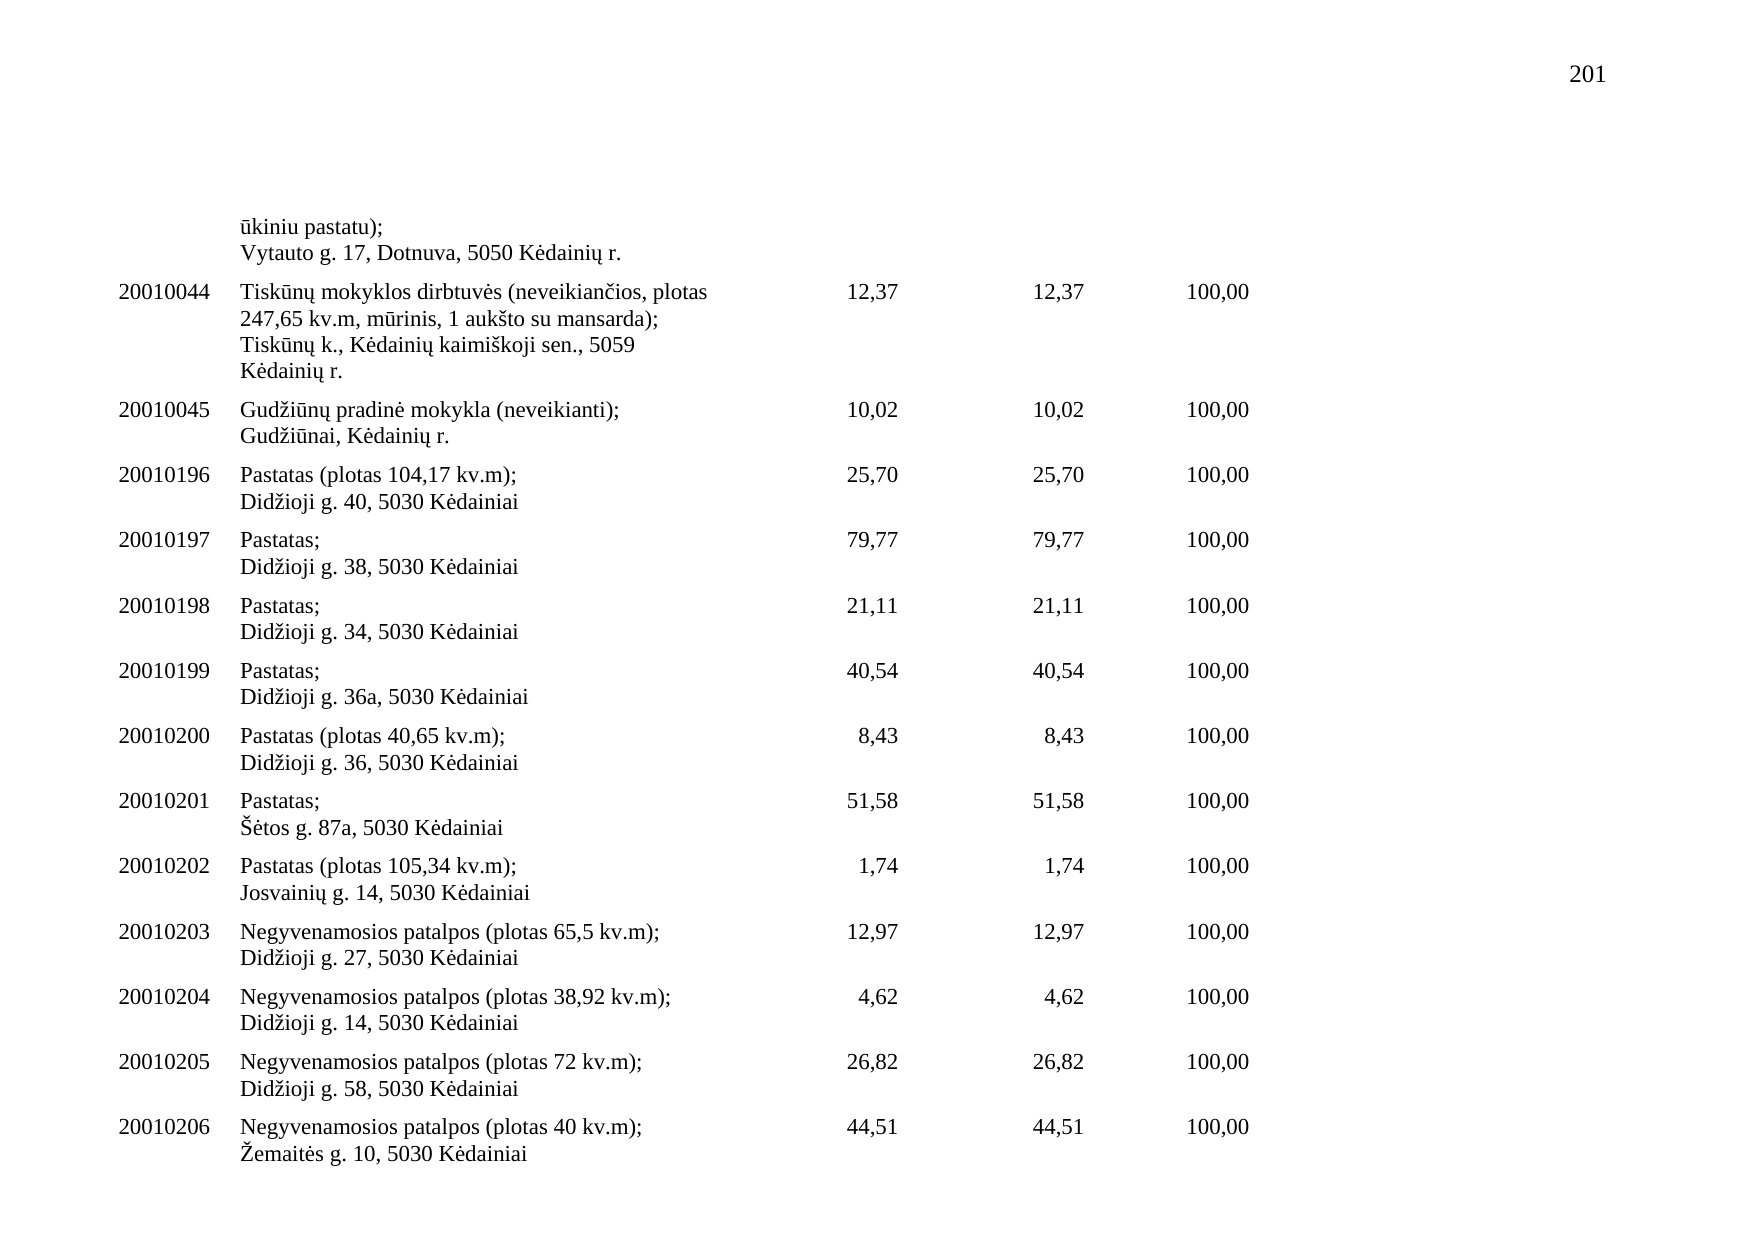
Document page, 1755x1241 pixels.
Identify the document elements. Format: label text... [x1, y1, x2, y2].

table_cell 20010200 [100, 716, 229, 781]
table_cell Pastatas; Didžioji g. 38, 5030 Kėdainiai [229, 520, 725, 586]
table_cell Pastatas; Šėtos g. 87a, 5030 Kėdainiai [229, 781, 725, 846]
table_cell 12,97 [725, 912, 915, 977]
table_cell 20010199 [100, 651, 229, 716]
table_cell Negyvenamosios patalpos (plotas 72 kv.m); Didžioji g. 58, 5030 Kėdainiai [229, 1042, 725, 1107]
table_cell [1266, 716, 1472, 781]
table_cell 20010206 [100, 1107, 229, 1172]
table_cell 20010204 [100, 977, 229, 1042]
table_cell 20010045 [100, 390, 229, 455]
table_cell 20010201 [100, 781, 229, 846]
table_cell [1266, 977, 1472, 1042]
table_cell ūkiniu pastatu); Vytauto g. 17, Dotnuva, 5050 Kėdainių r. [229, 207, 725, 272]
table_cell 8,43 [915, 716, 1101, 781]
table_cell 100,00 [1101, 390, 1266, 455]
table_cell [1472, 912, 1636, 977]
table_cell [1266, 912, 1472, 977]
table_cell 100,00 [1101, 846, 1266, 912]
table_cell 4,62 [725, 977, 915, 1042]
table_cell [1472, 272, 1636, 390]
table_cell 40,54 [725, 651, 915, 716]
table_cell [1266, 272, 1472, 390]
table_cell 20010197 [100, 520, 229, 586]
table_cell 20010198 [100, 586, 229, 651]
table_cell 100,00 [1101, 1107, 1266, 1172]
table_cell 25,70 [725, 455, 915, 520]
table_cell 79,77 [725, 520, 915, 586]
table_cell 100,00 [1101, 1042, 1266, 1107]
table_cell Pastatas (plotas 40,65 kv.m); Didžioji g. 36, 5030 Kėdainiai [229, 716, 725, 781]
table_cell [915, 207, 1101, 272]
table_cell [1472, 1042, 1636, 1107]
table_cell Negyvenamosios patalpos (plotas 38,92 kv.m); Didžioji g. 14, 5030 Kėdainiai [229, 977, 725, 1042]
table_cell 1,74 [725, 846, 915, 912]
table_cell [1266, 781, 1472, 846]
table_cell [1266, 1042, 1472, 1107]
table_cell [1266, 651, 1472, 716]
table_cell 4,62 [915, 977, 1101, 1042]
table_cell [1101, 207, 1266, 272]
table_cell 100,00 [1101, 455, 1266, 520]
table_cell 44,51 [915, 1107, 1101, 1172]
table_cell 100,00 [1101, 912, 1266, 977]
table_cell 26,82 [725, 1042, 915, 1107]
table_cell 25,70 [915, 455, 1101, 520]
table_cell 21,11 [725, 586, 915, 651]
table_cell [1472, 977, 1636, 1042]
table_cell 20010044 [100, 272, 229, 390]
table_cell 26,82 [915, 1042, 1101, 1107]
table_cell [1472, 390, 1636, 455]
table_cell [1472, 455, 1636, 520]
table_cell Negyvenamosios patalpos (plotas 65,5 kv.m); Didžioji g. 27, 5030 Kėdainiai [229, 912, 725, 977]
table_cell 21,11 [915, 586, 1101, 651]
table_cell 100,00 [1101, 977, 1266, 1042]
table_cell Pastatas; Didžioji g. 36a, 5030 Kėdainiai [229, 651, 725, 716]
table_cell 51,58 [725, 781, 915, 846]
table_cell 40,54 [915, 651, 1101, 716]
table_cell [1266, 390, 1472, 455]
table_cell 8,43 [725, 716, 915, 781]
table_cell Gudžiūnų pradinė mokykla (neveikianti); Gudžiūnai, Kėdainių r. [229, 390, 725, 455]
table_cell 12,37 [915, 272, 1101, 390]
table_cell Tiskūnų mokyklos dirbtuvės (neveikiančios, plotas 247,65 kv.m, mūrinis, 1 aukšto su mansarda); Tiskūnų k., Kėdainių kaimiškoji sen., 5059 Kėdainių r. [229, 272, 725, 390]
table_cell [1472, 716, 1636, 781]
table_cell [1266, 455, 1472, 520]
table_cell 100,00 [1101, 586, 1266, 651]
table_cell Pastatas; Didžioji g. 34, 5030 Kėdainiai [229, 586, 725, 651]
table_cell [1472, 846, 1636, 912]
table_cell 10,02 [725, 390, 915, 455]
table_cell 10,02 [915, 390, 1101, 455]
table_cell 100,00 [1101, 520, 1266, 586]
table_cell [1472, 586, 1636, 651]
table_cell 100,00 [1101, 272, 1266, 390]
table_cell [1266, 1107, 1472, 1172]
table_cell 1,74 [915, 846, 1101, 912]
table_cell Pastatas (plotas 104,17 kv.m); Didžioji g. 40, 5030 Kėdainiai [229, 455, 725, 520]
table_cell 20010202 [100, 846, 229, 912]
table_cell 20010203 [100, 912, 229, 977]
table_cell Pastatas (plotas 105,34 kv.m); Josvainių g. 14, 5030 Kėdainiai [229, 846, 725, 912]
table_cell 100,00 [1101, 781, 1266, 846]
table_cell 51,58 [915, 781, 1101, 846]
table_cell [1472, 207, 1636, 272]
table_cell 100,00 [1101, 716, 1266, 781]
table_cell [1266, 846, 1472, 912]
table_cell 100,00 [1101, 651, 1266, 716]
table_cell [1266, 520, 1472, 586]
table_cell [1266, 586, 1472, 651]
table_cell [100, 207, 229, 272]
table_cell 20010196 [100, 455, 229, 520]
table_cell [1472, 651, 1636, 716]
table_cell 20010205 [100, 1042, 229, 1107]
table_cell 12,37 [725, 272, 915, 390]
table_cell [1472, 520, 1636, 586]
table_cell [725, 207, 915, 272]
table_cell 12,97 [915, 912, 1101, 977]
table_cell [1472, 781, 1636, 846]
table_cell [1472, 1107, 1636, 1172]
table_cell [1266, 207, 1472, 272]
table_cell Negyvenamosios patalpos (plotas 40 kv.m); Žemaitės g. 10, 5030 Kėdainiai [229, 1107, 725, 1172]
table_cell 44,51 [725, 1107, 915, 1172]
table_cell 79,77 [915, 520, 1101, 586]
